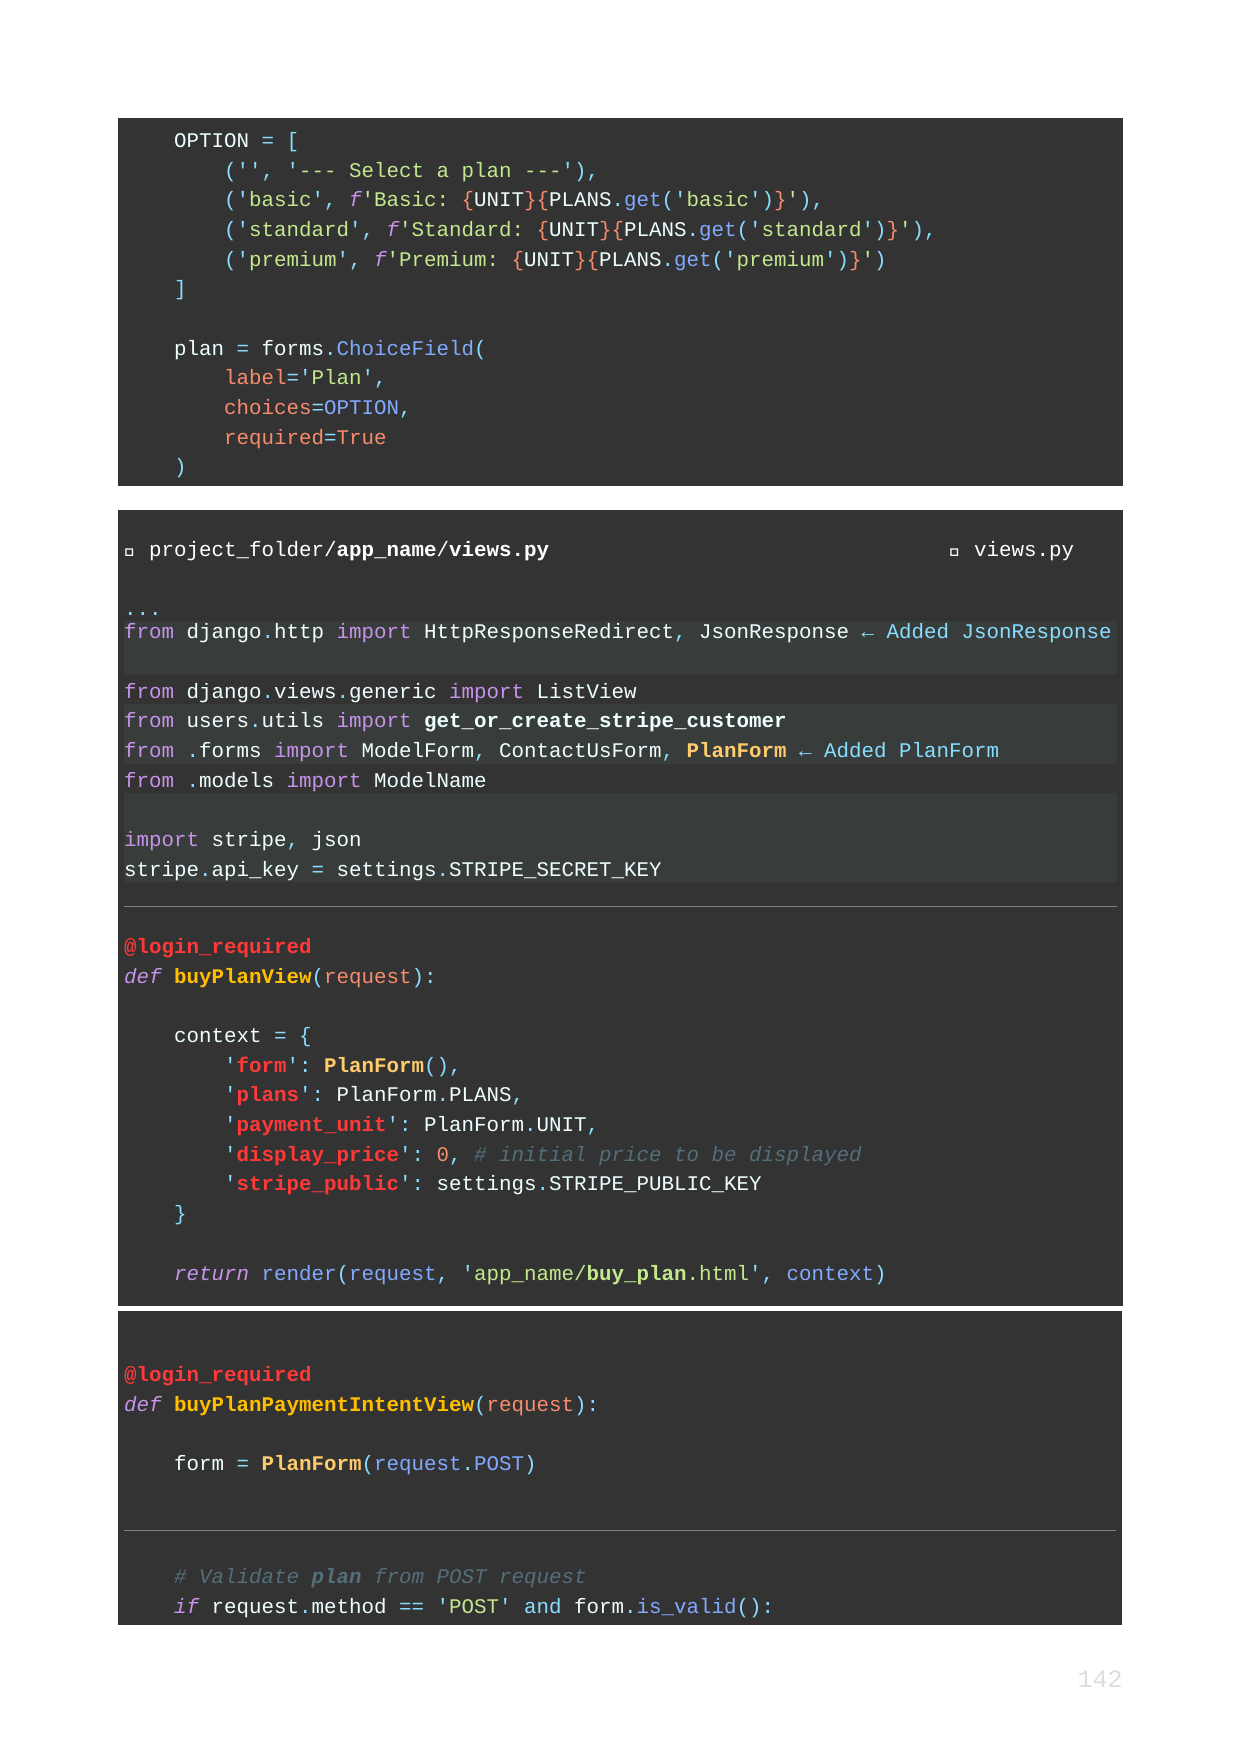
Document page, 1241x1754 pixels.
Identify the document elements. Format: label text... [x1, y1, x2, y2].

table_header 📝 project_folder/app_name/views.py 🐍 views.py [118, 510, 1123, 592]
table_cell ... from django.http import HttpResponseRedirect, JsonResponse ← Added JsonResponse from django.views.generic import ListView from users.utils import get_or_create_stripe_customer from .forms import ModelForm, ContactUsForm, PlanForm ← Added PlanForm from .models import ModelName import stripe, json stripe.api_key = settings.STRIPE_SECRET_KEY @login_required def buyPlanView(request): context = { 'form': PlanForm(), 'plans': PlanForm.PLANS, 'payment_unit': PlanForm.UNIT, 'display_price': 0, # initial price to be displayed 'stripe_public': settings.STRIPE_PUBLIC_KEY } return render(request, 'app_name/buy_plan.html', context) [118, 592, 1123, 1306]
table_header @login_required def buyPlanPaymentIntentView(request): form = PlanForm(request.POST) # Validate plan from POST request if request.method == 'POST' and form.is_valid(): [118, 1311, 1122, 1625]
table_cell OPTION = [ ('', '--- Select a plan ---'), ('basic', f'Basic: {UNIT}{PLANS.get('basic')}'), ('standard', f'Standard: {UNIT}{PLANS.get('standard')}'), ('premium', f'Premium: {UNIT}{PLANS.get('premium')}') ] plan = forms.ChoiceField( label='Plan', choices=OPTION, required=True ) [118, 118, 1123, 486]
